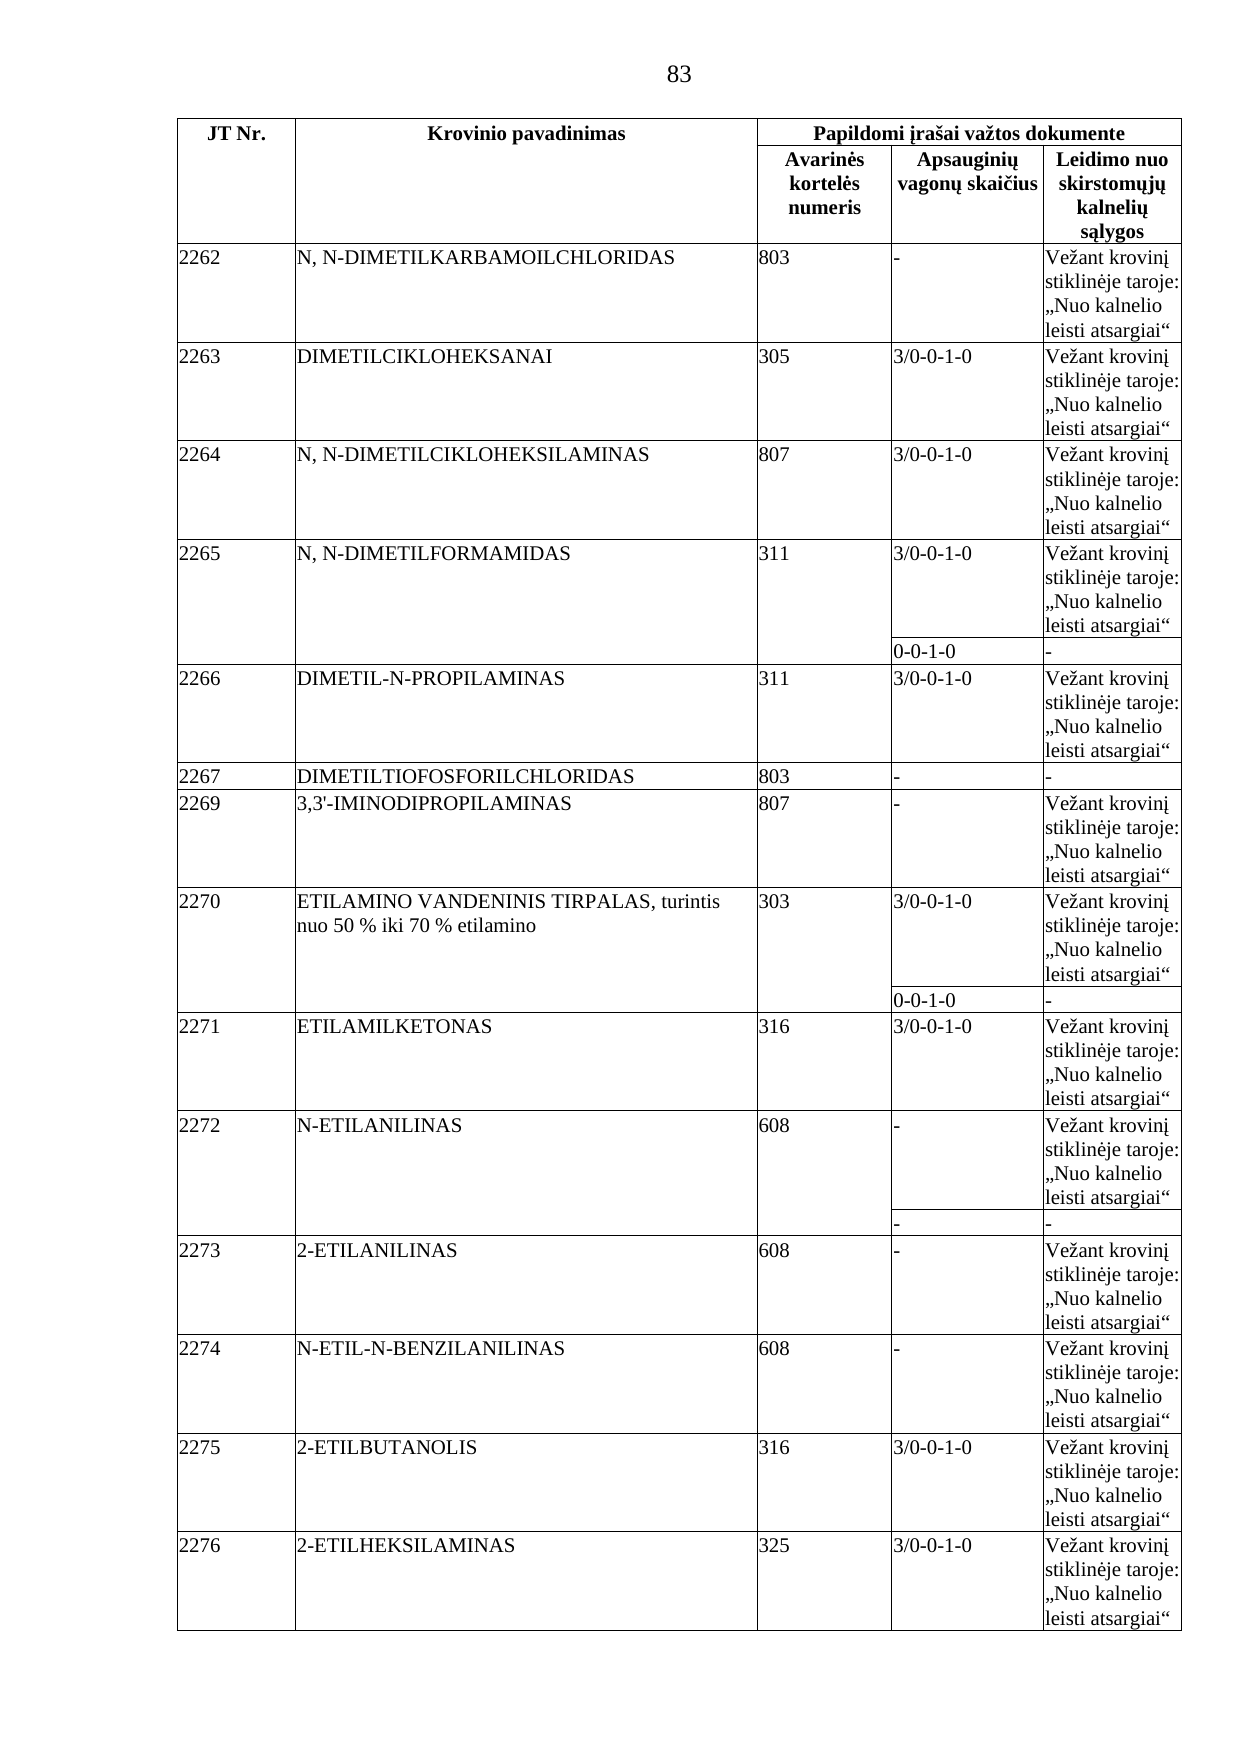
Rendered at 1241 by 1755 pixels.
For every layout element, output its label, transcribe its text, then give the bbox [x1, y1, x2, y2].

table_cell 316 [758, 1013, 891, 1110]
table_cell Vežant krovinį stiklinėje taroje: „Nuo kalnelio leisti atsargiai“ [1044, 441, 1181, 539]
table_cell Vežant krovinį stiklinėje taroje: „Nuo kalnelio leisti atsargiai“ [1044, 343, 1181, 440]
table_cell 2275 [178, 1434, 295, 1531]
table_cell 2269 [178, 790, 295, 887]
table_cell 3/0-0-1-0 [892, 1013, 1043, 1110]
table_cell 3/0-0-1-0 [892, 441, 1043, 539]
table_cell Vežant krovinį stiklinėje taroje: „Nuo kalnelio leisti atsargiai“ [1044, 540, 1181, 637]
table_cell 303 [758, 888, 891, 1012]
table_cell 803 [758, 763, 891, 788]
table_cell 3/0-0-1-0 [892, 343, 1043, 440]
table_cell 2276 [178, 1532, 295, 1629]
table_cell - [892, 1335, 1043, 1432]
table_cell Vežant krovinį stiklinėje taroje: „Nuo kalnelio leisti atsargiai“ [1044, 244, 1181, 342]
table_cell Vežant krovinį stiklinėje taroje: „Nuo kalnelio leisti atsargiai“ [1044, 888, 1181, 986]
table_cell 311 [758, 540, 891, 663]
table_cell Avarinės kortelės numeris [758, 146, 891, 243]
table_cell - [892, 763, 1043, 788]
table_cell - [892, 1236, 1043, 1334]
table_cell 0-0-1-0 [892, 987, 1043, 1012]
table_cell - [892, 1210, 1043, 1235]
table_cell 608 [758, 1335, 891, 1432]
table_cell - [892, 1111, 1043, 1209]
table_cell N, N-DIMETILKARBAMOILCHLORIDAS [296, 244, 757, 342]
table_cell 608 [758, 1236, 891, 1334]
table_cell - [892, 790, 1043, 887]
table_cell 2266 [178, 665, 295, 762]
table_cell N-ETIL-N-BENZILANILINAS [296, 1335, 757, 1432]
table_cell 3,3'-IMINODIPROPILAMINAS [296, 790, 757, 887]
table_cell - [892, 244, 1043, 342]
table_cell DIMETILCIKLOHEKSANAI [296, 343, 757, 440]
table_cell 2265 [178, 540, 295, 663]
table_header JT Nr. [178, 119, 295, 243]
table_cell 2267 [178, 763, 295, 788]
table_cell 2-ETILHEKSILAMINAS [296, 1532, 757, 1629]
table_cell N, N-DIMETILFORMAMIDAS [296, 540, 757, 663]
table_header Papildomi įrašai važtos dokumente [758, 119, 1181, 144]
table_cell 608 [758, 1111, 891, 1235]
table_cell 316 [758, 1434, 891, 1531]
table_cell 2270 [178, 888, 295, 1012]
table_cell Vežant krovinį stiklinėje taroje: „Nuo kalnelio leisti atsargiai“ [1044, 1013, 1181, 1110]
table_cell 807 [758, 790, 891, 887]
table_cell - [1044, 763, 1181, 788]
table_cell - [1044, 1210, 1181, 1235]
table_cell ETILAMILKETONAS [296, 1013, 757, 1110]
table_cell 2264 [178, 441, 295, 539]
table_cell 3/0-0-1-0 [892, 665, 1043, 762]
table_cell Vežant krovinį stiklinėje taroje: „Nuo kalnelio leisti atsargiai“ [1044, 665, 1181, 762]
table_header Krovinio pavadinimas [296, 119, 757, 243]
table_cell 325 [758, 1532, 891, 1629]
table_cell 3/0-0-1-0 [892, 1532, 1043, 1629]
table_cell ETILAMINO VANDENINIS TIRPALAS, turintis nuo 50 % iki 70 % etilamino [296, 888, 757, 1012]
table_cell DIMETILTIOFOSFORILCHLORIDAS [296, 763, 757, 788]
table_cell 0-0-1-0 [892, 638, 1043, 663]
table_cell Apsauginių vagonų skaičius [892, 146, 1043, 243]
table_cell - [1044, 638, 1181, 663]
table_cell 3/0-0-1-0 [892, 888, 1043, 986]
table_cell 2-ETILBUTANOLIS [296, 1434, 757, 1531]
table_cell - [1044, 987, 1181, 1012]
table_cell 807 [758, 441, 891, 539]
table_cell 2263 [178, 343, 295, 440]
table_cell 3/0-0-1-0 [892, 540, 1043, 637]
table_cell 2262 [178, 244, 295, 342]
table_cell 803 [758, 244, 891, 342]
table_cell N, N-DIMETILCIKLOHEKSILAMINAS [296, 441, 757, 539]
table_cell Vežant krovinį stiklinėje taroje: „Nuo kalnelio leisti atsargiai“ [1044, 790, 1181, 887]
table_cell 3/0-0-1-0 [892, 1434, 1043, 1531]
table_cell 2273 [178, 1236, 295, 1334]
table_cell 2-ETILANILINAS [296, 1236, 757, 1334]
table_cell N-ETILANILINAS [296, 1111, 757, 1235]
table_cell Vežant krovinį stiklinėje taroje: „Nuo kalnelio leisti atsargiai“ [1044, 1434, 1181, 1531]
table_cell Vežant krovinį stiklinėje taroje: „Nuo kalnelio leisti atsargiai“ [1044, 1532, 1181, 1629]
table_cell 305 [758, 343, 891, 440]
table_cell 2274 [178, 1335, 295, 1432]
table_cell Leidimo nuo skirstomųjų kalnelių sąlygos [1044, 146, 1181, 243]
table_cell 311 [758, 665, 891, 762]
table_cell Vežant krovinį stiklinėje taroje: „Nuo kalnelio leisti atsargiai“ [1044, 1236, 1181, 1334]
table_cell Vežant krovinį stiklinėje taroje: „Nuo kalnelio leisti atsargiai“ [1044, 1335, 1181, 1432]
table_cell DIMETIL-N-PROPILAMINAS [296, 665, 757, 762]
table_cell 2272 [178, 1111, 295, 1235]
table_cell Vežant krovinį stiklinėje taroje: „Nuo kalnelio leisti atsargiai“ [1044, 1111, 1181, 1209]
table_cell 2271 [178, 1013, 295, 1110]
